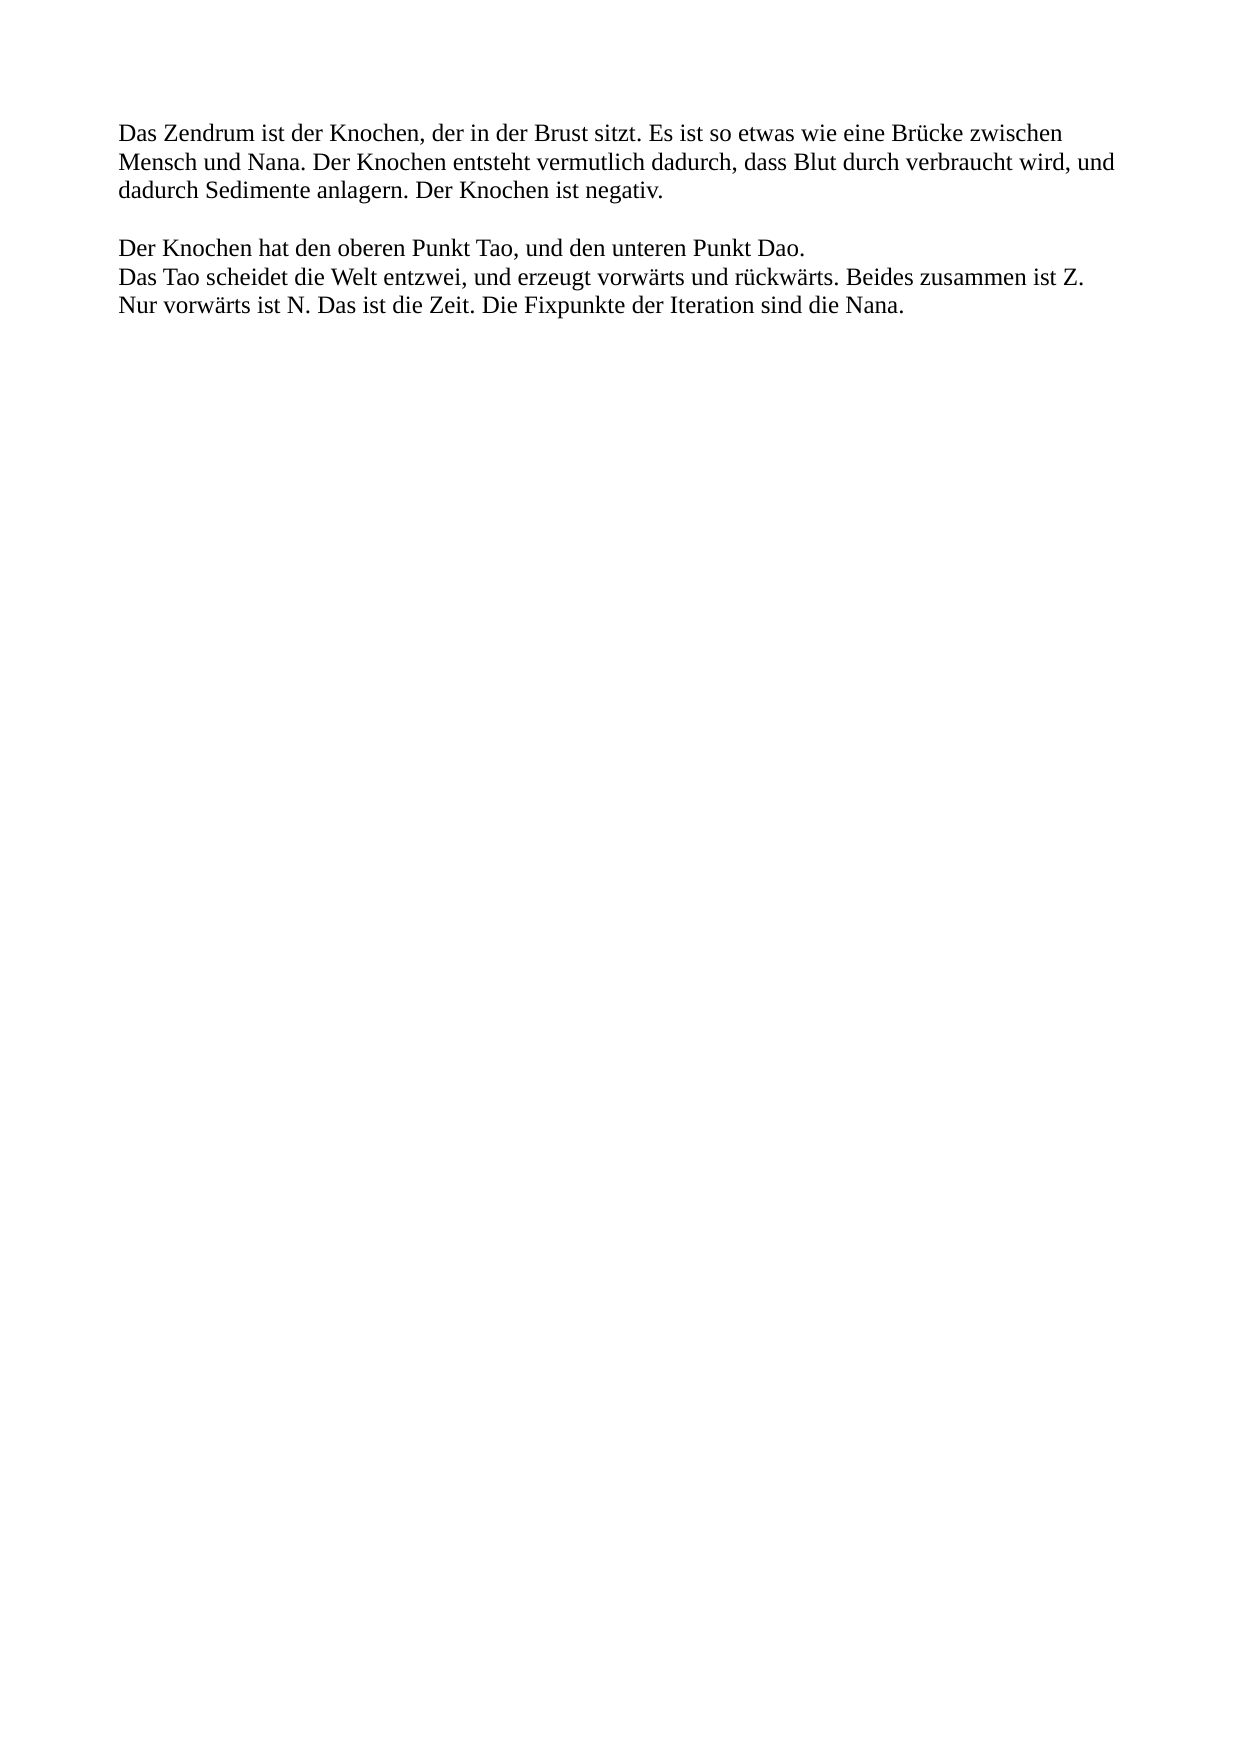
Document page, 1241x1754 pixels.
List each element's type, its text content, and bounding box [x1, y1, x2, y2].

text Nur vorwärts ist N. Das ist die Zeit. Die Fixpunkte der Iteration sind die Nana. [118, 291, 1122, 319]
text Das Zendrum ist der Knochen, der in der Brust sitzt. Es ist so etwas wie eine Brücke zwischen Mensch und Nana. Der Knochen entsteht vermutlich dadurch, dass Blut durch verbraucht wird, und dadurch Sedimente anlagern. Der Knochen ist negativ. [118, 118, 1122, 204]
text Der Knochen hat den oberen Punkt Tao, und den unteren Punkt Dao. [118, 233, 1122, 262]
text Das Tao scheidet die Welt entzwei, und erzeugt vorwärts und rückwärts. Beides zusammen ist Z. [118, 262, 1122, 291]
